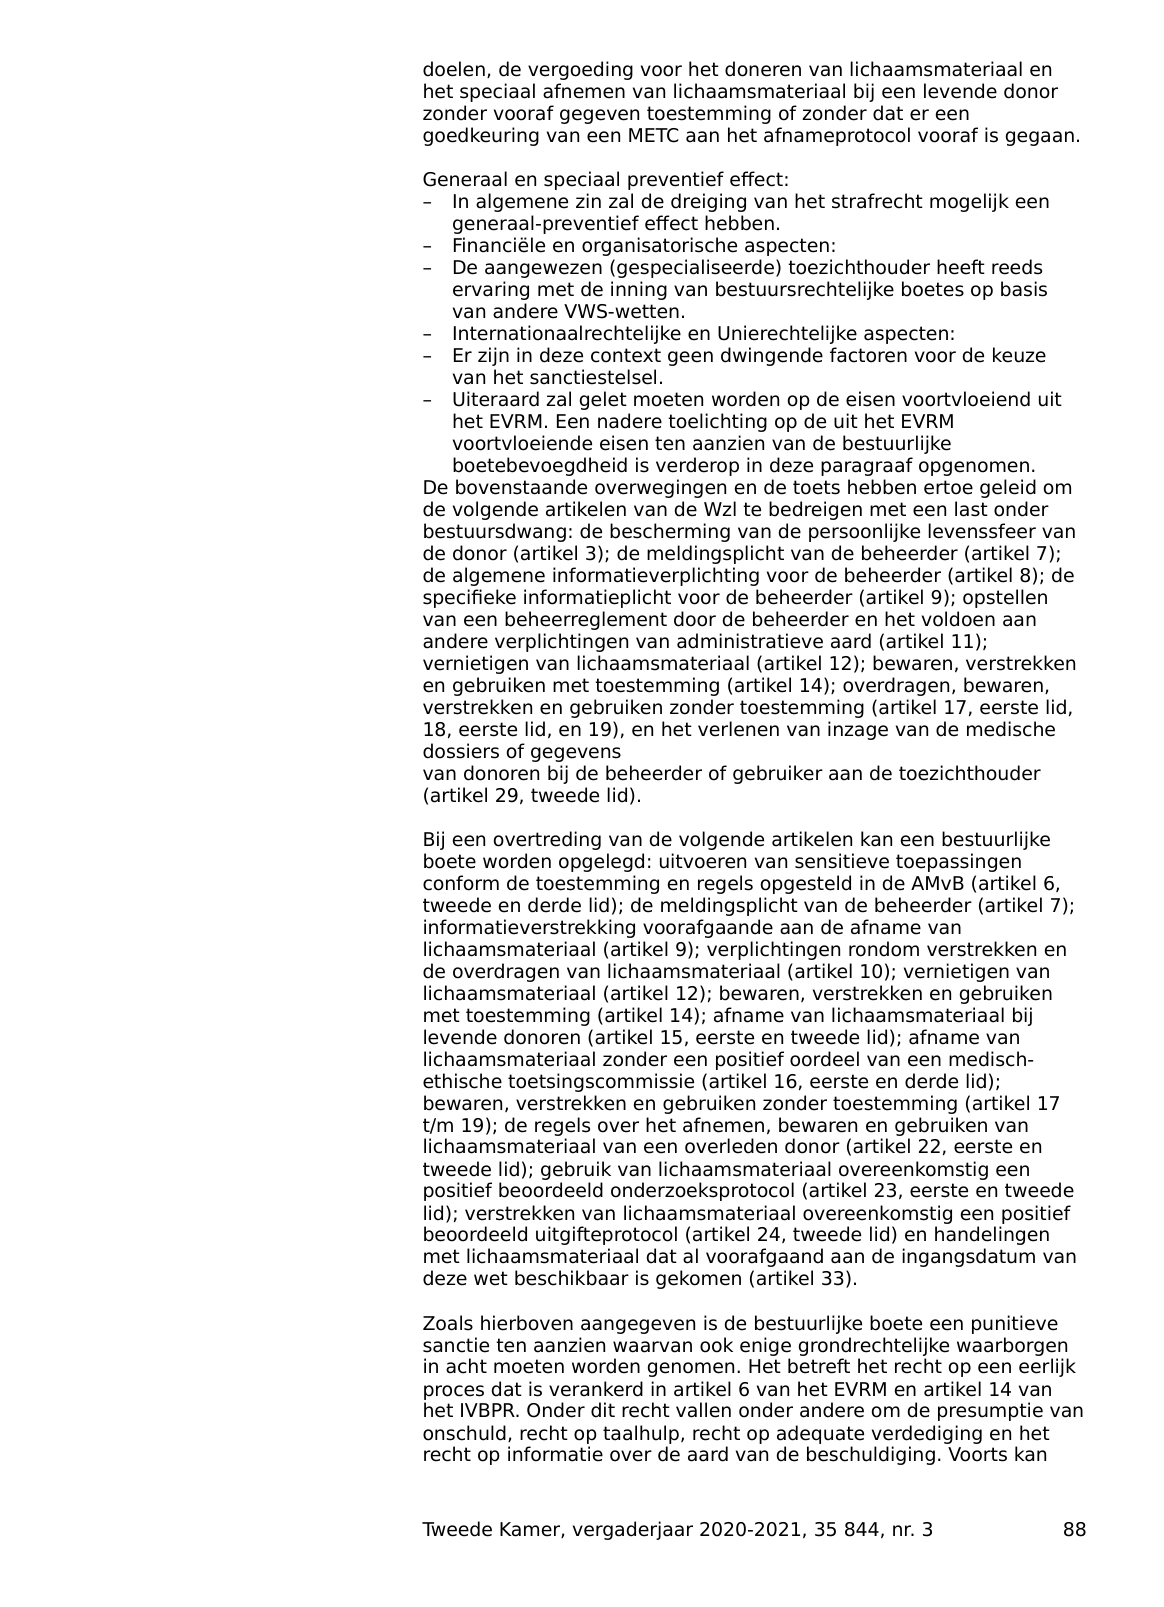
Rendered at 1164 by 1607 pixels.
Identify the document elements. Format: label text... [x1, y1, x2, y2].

text – Financiële en organisatorische aspecten: [422, 235, 1087, 257]
text – Uiteraard zal gelet moeten worden op de eisen voortvloeiend uit het EVRM. Een nadere toelichting op de uit het EVRM voortvloeiende eisen ten aanzien van de bestuurlijke boetebevoegdheid is verderop in deze paragraaf opgenomen. [422, 389, 1087, 477]
text – De aangewezen (gespecialiseerde) toezichthouder heeft reeds ervaring met de inning van bestuursrechtelijke boetes op basis van andere VWS-wetten. [422, 257, 1087, 323]
text doelen, de vergoeding voor het doneren van lichaamsmateriaal en het speciaal afnemen van lichaamsmateriaal bij een levende donor zonder vooraf gegeven toestemming of zonder dat er een goedkeuring van een METC aan het afnameprotocol vooraf is gegaan. [422, 59, 1087, 147]
text Generaal en speciaal preventief effect: [422, 169, 1087, 191]
text – Internationaalrechtelijke en Unierechtelijke aspecten: [422, 323, 1087, 345]
text – Er zijn in deze context geen dwingende factoren voor de keuze van het sanctiestelsel. [422, 345, 1087, 389]
text Zoals hierboven aangegeven is de bestuurlijke boete een punitieve sanctie ten aanzien waarvan ook enige grondrechtelijke waarborgen in acht moeten worden genomen. Het betreft het recht op een eerlijk proces dat is verankerd in artikel 6 van het EVRM en artikel 14 van het IVBPR. Onder dit recht vallen onder andere om de presumptie van onschuld, recht op taalhulp, recht op adequate verdediging en het recht op informatie over de aard van de beschuldiging. Voorts kan [422, 1312, 1087, 1466]
text – In algemene zin zal de dreiging van het strafrecht mogelijk een generaal-preventief effect hebben. [422, 191, 1087, 235]
text Bij een overtreding van de volgende artikelen kan een bestuurlijke boete worden opgelegd: uitvoeren van sensitieve toepassingen conform de toestemming en regels opgesteld in de AMvB (artikel 6, tweede en derde lid); de meldingsplicht van de beheerder (artikel 7); informatieverstrekking voorafgaande aan de afname van lichaamsmateriaal (artikel 9); verplichtingen rondom verstrekken en de overdragen van lichaamsmateriaal (artikel 10); vernietigen van lichaamsmateriaal (artikel 12); bewaren, verstrekken en gebruiken met toestemming (artikel 14); afname van lichaamsmateriaal bij levende donoren (artikel 15, eerste en tweede lid); afname van lichaamsmateriaal zonder een positief oordeel van een medisch- ethische toetsingscommissie (artikel 16, eerste en derde lid); bewaren, verstrekken en gebruiken zonder toestemming (artikel 17 t/m 19); de regels over het afnemen, bewaren en gebruiken van lichaamsmateriaal van een overleden donor (artikel 22, eerste en tweede lid); gebruik van lichaamsmateriaal overeenkomstig een positief beoordeeld onderzoeksprotocol (artikel 23, eerste en tweede lid); verstrekken van lichaamsmateriaal overeenkomstig een positief beoordeeld uitgifteprotocol (artikel 24, tweede lid) en handelingen met lichaamsmateriaal dat al voorafgaand aan de ingangsdatum van deze wet beschikbaar is gekomen (artikel 33). [422, 829, 1087, 1290]
text van donoren bij de beheerder of gebruiker aan de toezichthouder (artikel 29, tweede lid). [422, 763, 1087, 807]
text De bovenstaande overwegingen en de toets hebben ertoe geleid om de volgende artikelen van de Wzl te bedreigen met een last onder bestuursdwang: de bescherming van de persoonlijke levenssfeer van de donor (artikel 3); de meldingsplicht van de beheerder (artikel 7); de algemene informatieverplichting voor de beheerder (artikel 8); de specifieke informatieplicht voor de beheerder (artikel 9); opstellen van een beheerreglement door de beheerder en het voldoen aan andere verplichtingen van administratieve aard (artikel 11); vernietigen van lichaamsmateriaal (artikel 12); bewaren, verstrekken en gebruiken met toestemming (artikel 14); overdragen, bewaren, verstrekken en gebruiken zonder toestemming (artikel 17, eerste lid, 18, eerste lid, en 19), en het verlenen van inzage van de medische dossiers of gegevens [422, 477, 1087, 763]
